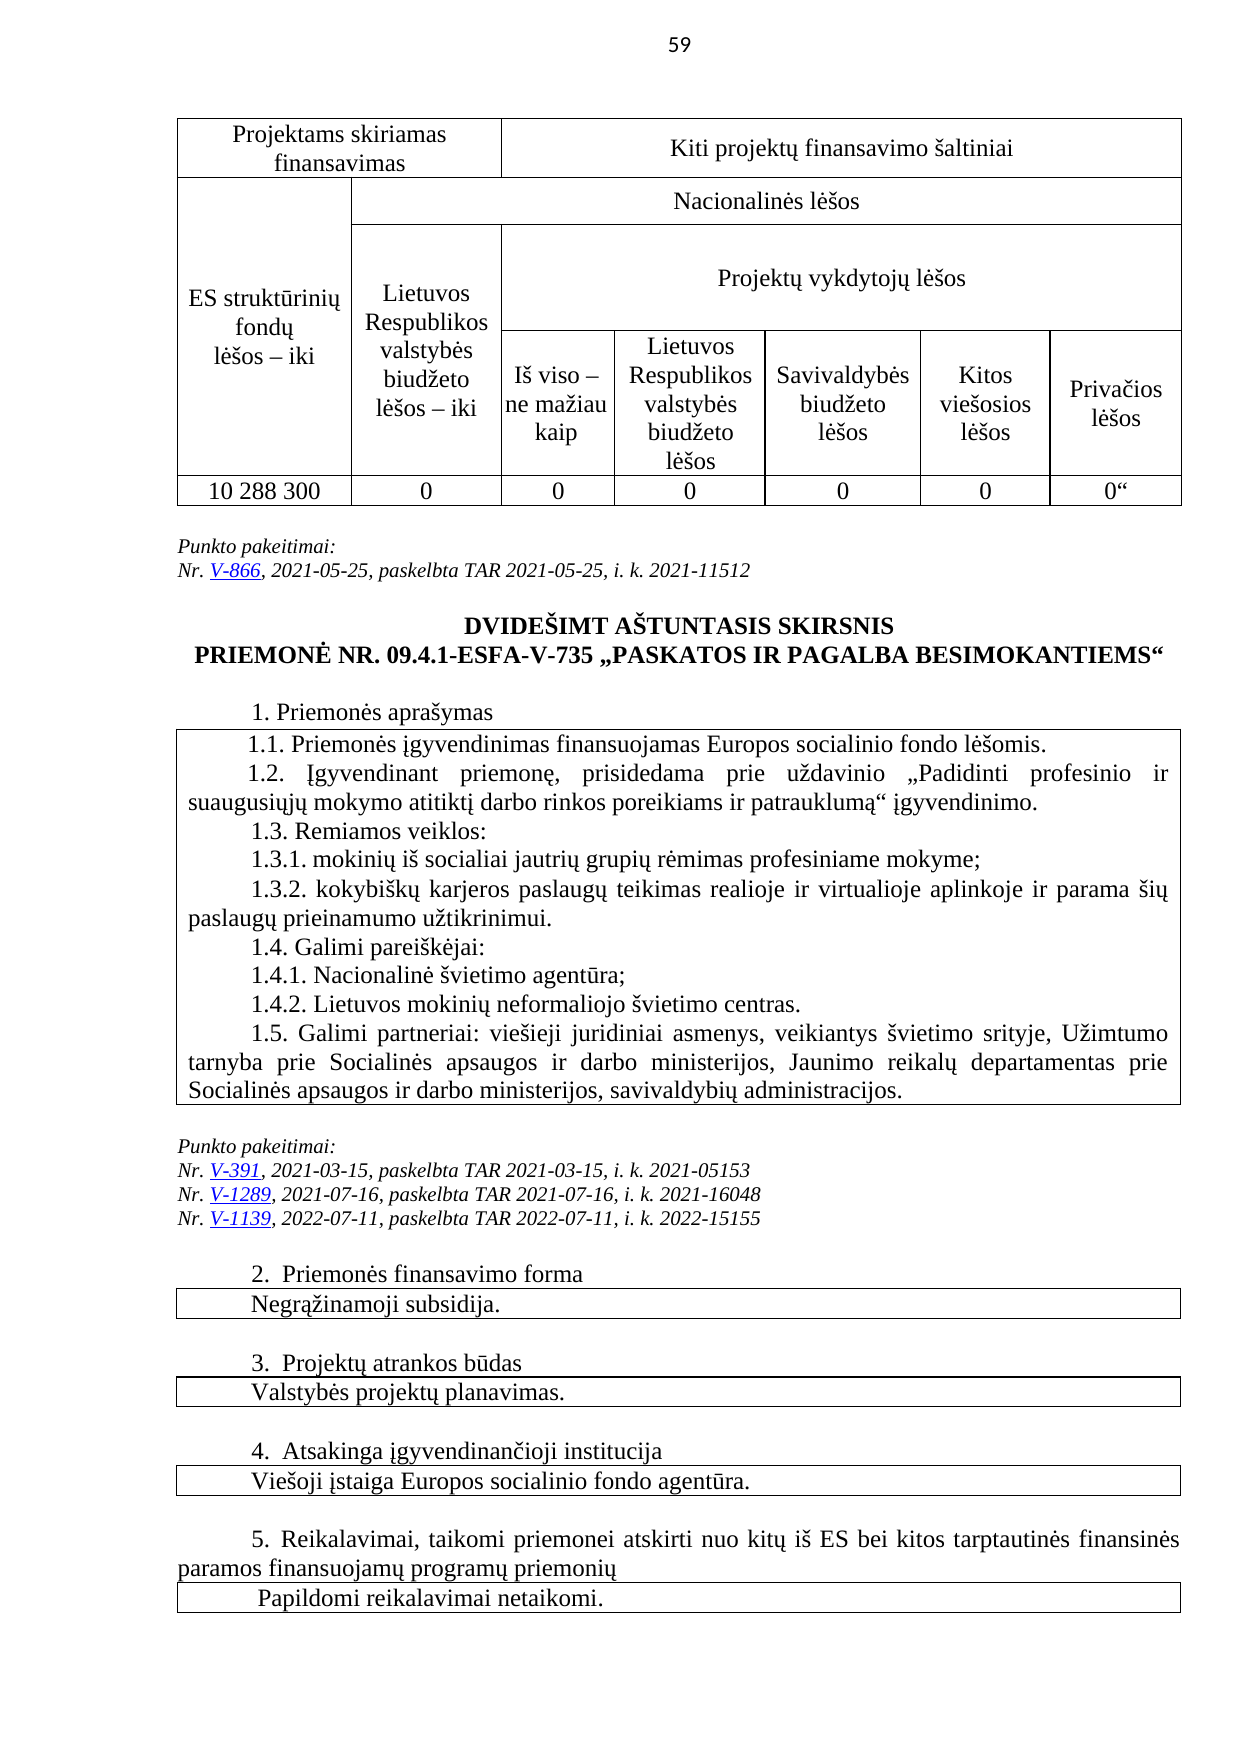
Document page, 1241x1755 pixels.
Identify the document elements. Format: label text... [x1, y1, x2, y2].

table_header Valstybės projektų planavimas. [177, 1378, 1180, 1406]
text Nr. V-1289, 2021-07-16, paskelbta TAR 2021-07-16, i. k. 2021-16048 [177, 1182, 1181, 1206]
table_header Viešoji įstaiga Europos socialinio fondo agentūra. [177, 1466, 1180, 1494]
table_cell Nacionalinės lėšos [352, 178, 1181, 224]
text 4. Atsakinga įgyvendinančioji institucija [251, 1436, 1181, 1465]
table_header Papildomi reikalavimai netaikomi. [178, 1583, 1180, 1612]
text Punkto pakeitimai: [177, 534, 1181, 558]
text 3. Projektų atrankos būdas [251, 1348, 1181, 1376]
text DVIDEŠIMT AŠTUNTASIS SKIRSNIS [177, 611, 1181, 640]
table_cell Iš viso – ne mažiau kaip [502, 331, 614, 475]
table_cell Kitos viešosios lėšos [921, 331, 1049, 475]
text PRIEMONĖ NR. 09.4.1-ESFA-V-735 „PASKATOS IR PAGALBA BESIMOKANTIEMS“ [177, 640, 1181, 669]
text 1. Priemonės aprašymas [177, 697, 1181, 726]
table_cell Lietuvos Respublikos valstybės biudžeto lėšos – iki [352, 225, 501, 475]
table_cell 0 [615, 476, 764, 505]
table_cell ES struktūrinių fondų lėšos – iki [178, 178, 351, 475]
table_cell 0 [502, 476, 614, 505]
table_cell Projektų vykdytojų lėšos [502, 225, 1181, 330]
table_header 1.1. Priemonės įgyvendinimas finansuojamas Europos socialinio fondo lėšomis. [177, 730, 1180, 758]
table_header Kiti projektų finansavimo šaltiniai [502, 119, 1181, 177]
table_cell Savivaldybės biudžeto lėšos [766, 331, 920, 475]
text 2. Priemonės finansavimo forma [251, 1259, 1181, 1288]
table_header Projektams skiriamas finansavimas [178, 119, 501, 177]
table_cell 0“ [1051, 476, 1181, 505]
table_cell 1.3. Remiamos veiklos: 1.3.1. mokinių iš socialiai jautrių grupių rėmimas profesiniame mokyme; 1.3.2. kokybiškų karjeros paslaugų teikimas realioje ir virtualioje aplinkoje ir parama šių paslaugų prieinamumo užtikrinimui. [177, 816, 1180, 932]
table_cell 1.5. Galimi partneriai: viešieji juridiniai asmenys, veikiantys švietimo srityje, Užimtumo tarnyba prie Socialinės apsaugos ir darbo ministerijos, Jaunimo reikalų departamentas prie Socialinės apsaugos ir darbo ministerijos, savivaldybių administracijos. [177, 1018, 1180, 1104]
table_cell Privačios lėšos [1051, 331, 1181, 475]
text Nr. V-391, 2021-03-15, paskelbta TAR 2021-03-15, i. k. 2021-05153 [177, 1158, 1181, 1182]
table_cell 0 [766, 476, 920, 505]
table_cell 1.2. Įgyvendinant priemonę, prisidedama prie uždavinio „Padidinti profesinio ir suaugusiųjų mokymo atitiktį darbo rinkos poreikiams ir patrauklumą“ įgyvendinimo. [177, 758, 1180, 816]
table_cell 0 [921, 476, 1049, 505]
table_cell 1.4. Galimi pareiškėjai: 1.4.1. Nacionalinė švietimo agentūra; 1.4.2. Lietuvos mokinių neformaliojo švietimo centras. [177, 932, 1180, 1018]
table_header Negrąžinamoji subsidija. [177, 1289, 1180, 1318]
text Punkto pakeitimai: [177, 1134, 1181, 1158]
table_cell 10 288 300 [178, 476, 351, 505]
text Nr. V-866, 2021-05-25, paskelbta TAR 2021-05-25, i. k. 2021-11512 [177, 558, 1181, 582]
text Nr. V-1139, 2022-07-11, paskelbta TAR 2022-07-11, i. k. 2022-15155 [177, 1206, 1181, 1230]
text 5. Reikalavimai, taikomi priemonei atskirti nuo kitų iš ES bei kitos tarptautinės finansinės paramos finansuojamų programų priemonių [177, 1524, 1181, 1582]
table_cell 0 [352, 476, 501, 505]
table_cell Lietuvos Respublikos valstybės biudžeto lėšos [615, 331, 764, 475]
